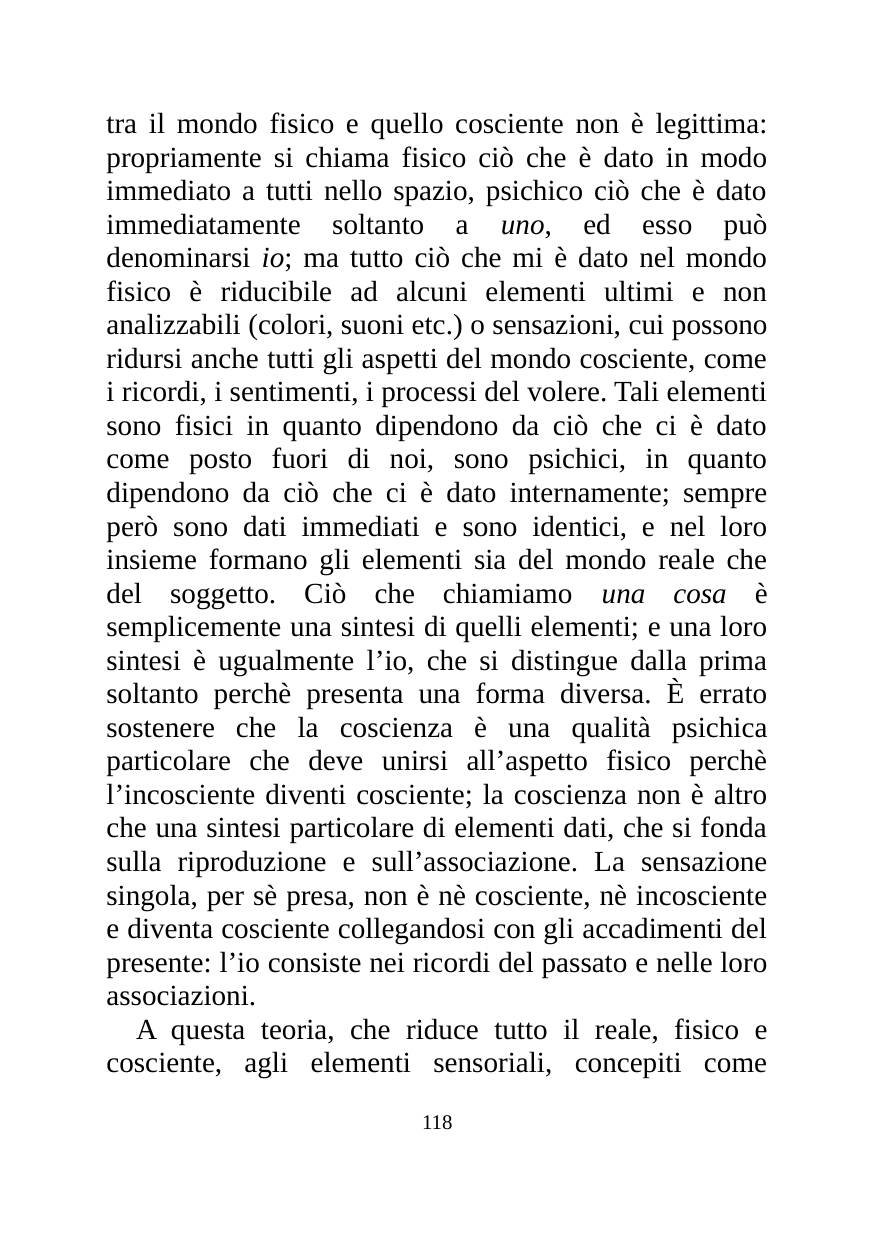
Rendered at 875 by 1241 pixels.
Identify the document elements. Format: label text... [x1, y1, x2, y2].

text A questa teoria, che riduce tutto il reale, fisico e cosciente, agli elementi sensoriali, concepiti come [106, 1012, 768, 1079]
text tra il mondo fisico e quello cosciente non è legittima: propriamente si chiama fisico ciò che è dato in modo immediato a tutti nello spazio, psichico ciò che è dato immediatamente soltanto a uno, ed esso può denominarsi io; ma tutto ciò che mi è dato nel mondo fisico è riducibile ad alcuni elementi ultimi e non analizzabili (colori, suoni etc.) o sensazioni, cui possono ridursi anche tutti gli aspetti del mondo cosciente, come i ricordi, i sentimenti, i processi del volere. Tali elementi sono fisici in quanto dipendono da ciò che ci è dato come posto fuori di noi, sono psichici, in quanto dipendono da ciò che ci è dato internamente; sempre però sono dati immediati e sono identici, e nel loro insieme formano gli elementi sia del mondo reale che del soggetto. Ciò che chiamiamo una cosa è semplicemente una sintesi di quelli elementi; e una loro sintesi è ugualmente l’io, che si distingue dalla prima soltanto perchè presenta una forma diversa. È errato sostenere che la coscienza è una qualità psichica particolare che deve unirsi all’aspetto fisico perchè l’incosciente diventi cosciente; la coscienza non è altro che una sintesi particolare di elementi dati, che si fonda sulla riproduzione e sull’associazione. La sensazione singola, per sè presa, non è nè cosciente, nè incosciente e diventa cosciente collegandosi con gli accadimenti del presente: l’io consiste nei ricordi del passato e nelle loro associazioni. [106, 106, 768, 1012]
